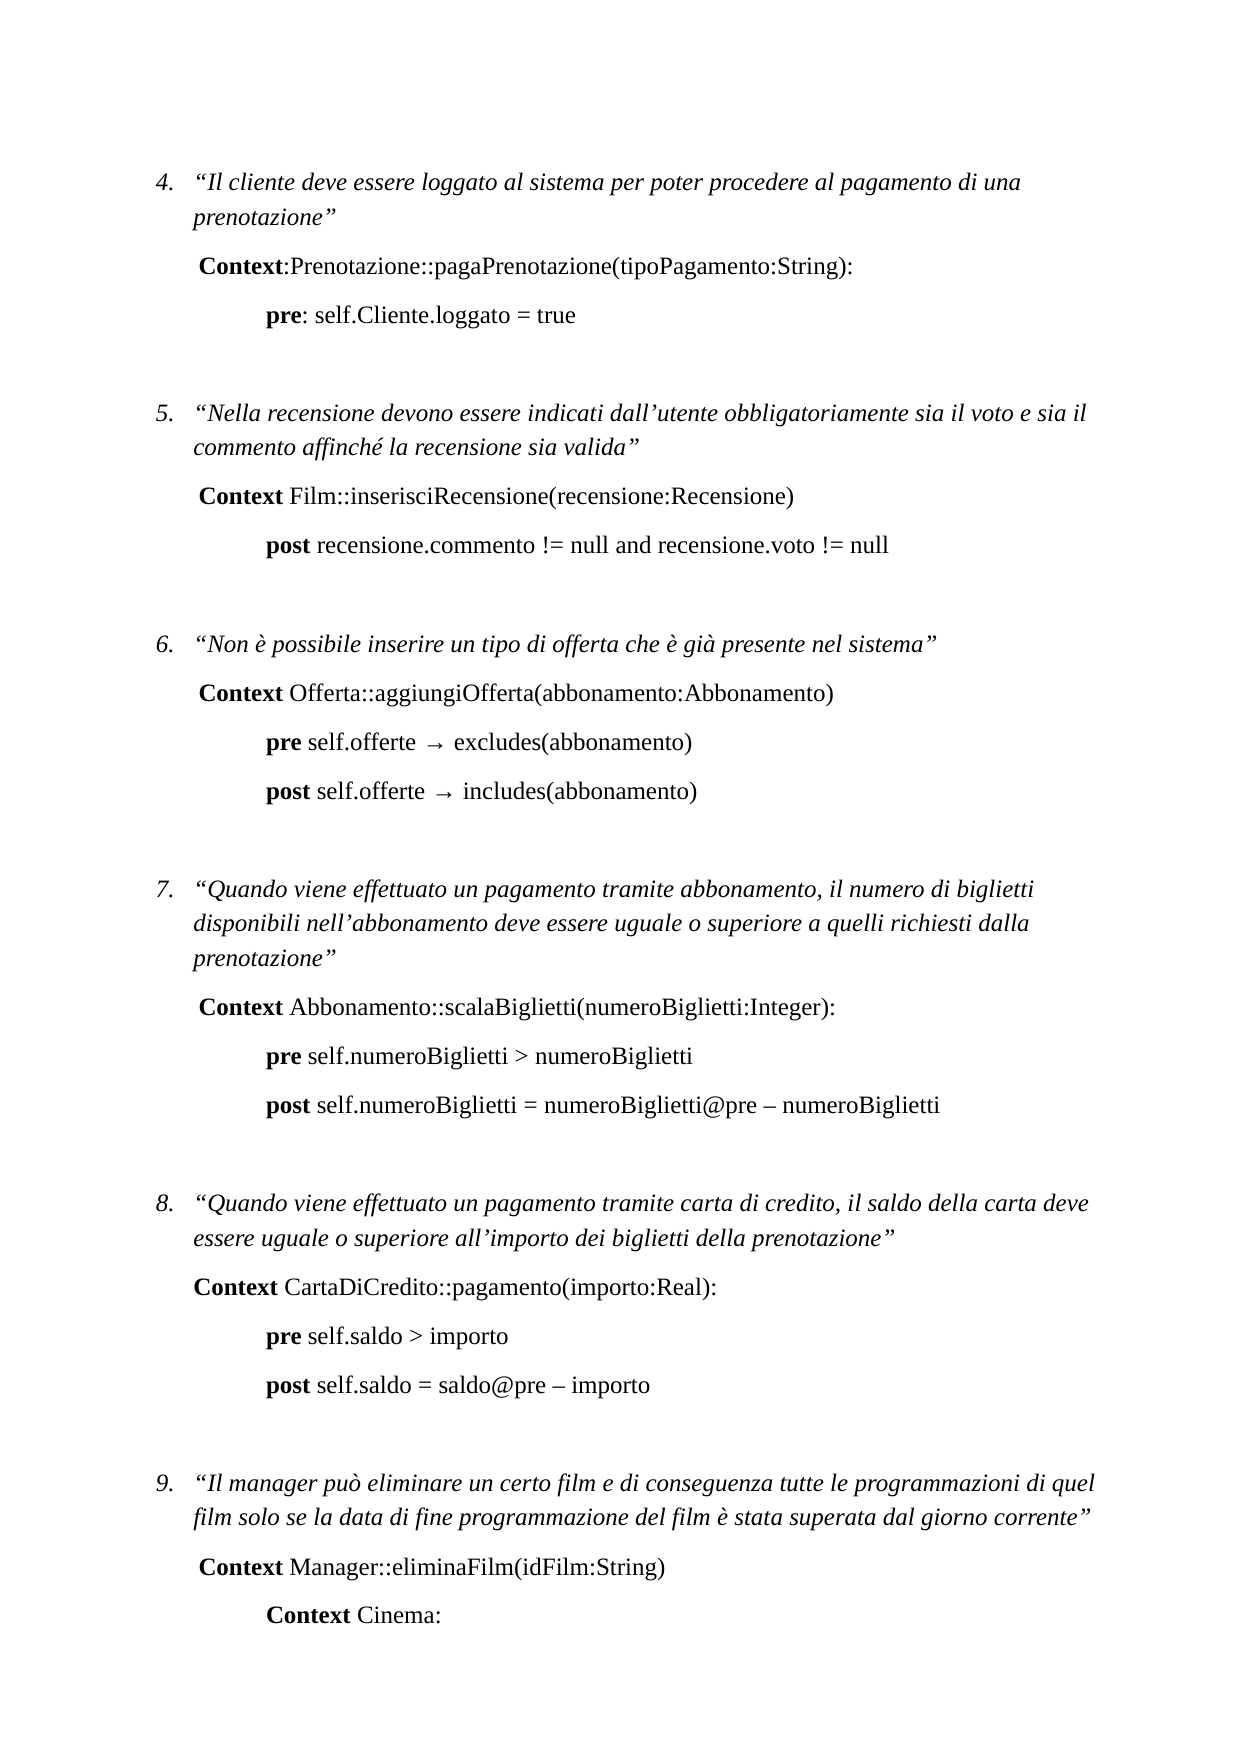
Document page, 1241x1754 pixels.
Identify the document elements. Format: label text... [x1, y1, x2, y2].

text post self.offerte → includes(abbonamento) [118, 776, 1122, 804]
text post recensione.commento != null and recensione.voto != null [118, 531, 1122, 559]
text pre self.offerte → excludes(abbonamento) [118, 727, 1122, 756]
list “Il cliente deve essere loggato al sistema per poter procedere al pagamento di una prenotazione” [156, 167, 1122, 230]
list “Quando viene effettuato un pagamento tramite carta di credito, il saldo della carta deve essere uguale o superiore all’importo dei biglietti della prenotazione” [156, 1188, 1122, 1251]
text pre self.saldo > importo [118, 1321, 1122, 1349]
text Context Cinema: [118, 1601, 1122, 1629]
text Context:Prenotazione::pagaPrenotazione(tipoPagamento:String): [118, 251, 1122, 279]
text pre: self.Cliente.loggato = true [118, 300, 1122, 328]
list Context CartaDiCredito::pagamento(importo:Real): [156, 1272, 1122, 1301]
list “Non è possibile inserire un tipo di offerta che è già presente nel sistema” [156, 629, 1122, 657]
list “Quando viene effettuato un pagamento tramite abbonamento, il numero di biglietti disponibili nell’abbonamento deve essere uguale o superiore a quelli richiesti dalla prenotazione” [156, 874, 1122, 972]
list “Il manager può eliminare un certo film e di conseguenza tutte le programmazioni di quel film solo se la data di fine programmazione del film è stata superata dal giorno corrente” [156, 1468, 1122, 1531]
text pre self.numeroBiglietti > numeroBiglietti [118, 1041, 1122, 1070]
text post self.numeroBiglietti = numeroBiglietti@pre – numeroBiglietti [118, 1090, 1122, 1119]
text Context Manager::eliminaFilm(idFilm:String) [118, 1552, 1122, 1580]
text Context Film::inserisciRecensione(recensione:Recensione) [118, 481, 1122, 510]
text post self.saldo = saldo@pre – importo [118, 1370, 1122, 1399]
text Context Offerta::aggiungiOfferta(abbonamento:Abbonamento) [118, 678, 1122, 706]
text Context Abbonamento::scalaBiglietti(numeroBiglietti:Integer): [118, 992, 1122, 1021]
list “Nella recensione devono essere indicati dall’utente obbligatoriamente sia il voto e sia il commento affinché la recensione sia valida” [156, 398, 1122, 461]
